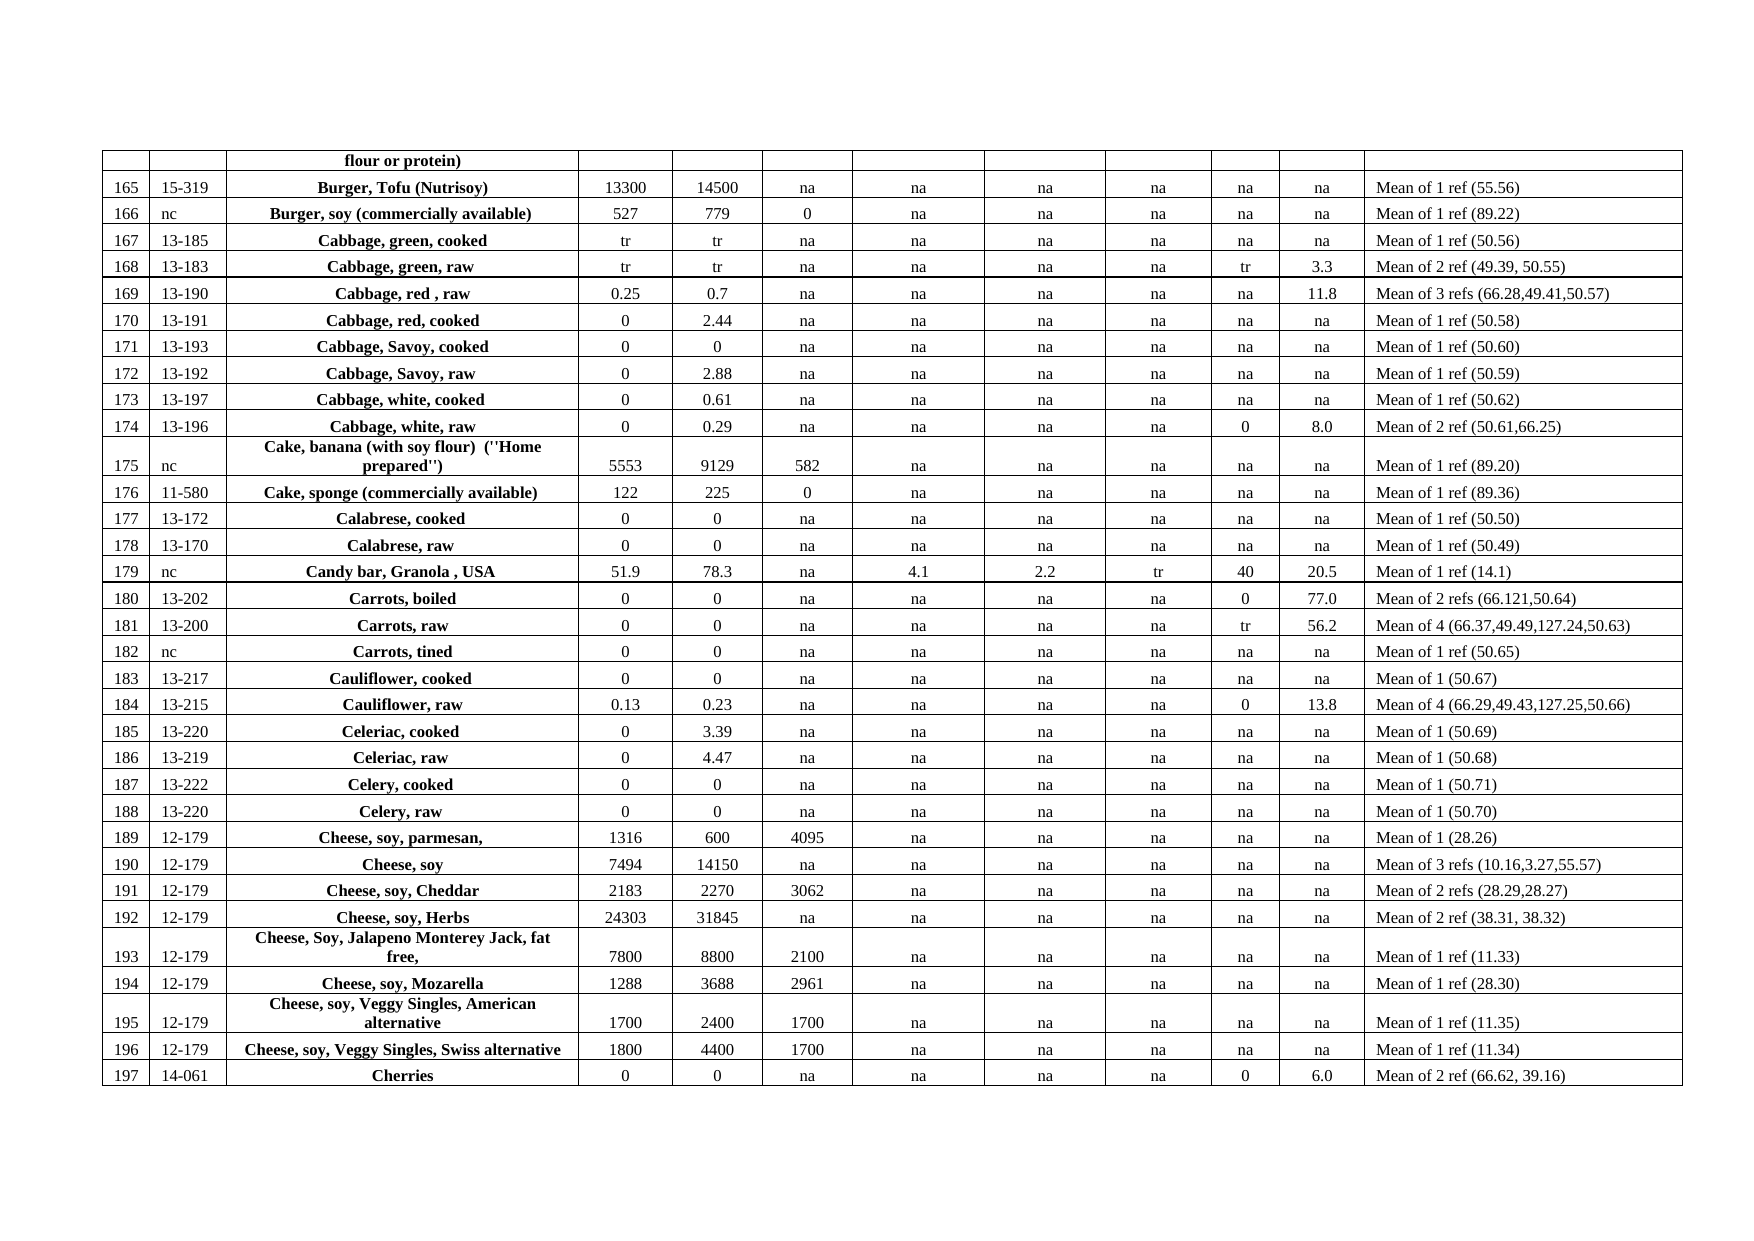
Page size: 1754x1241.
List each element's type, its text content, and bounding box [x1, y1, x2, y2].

table_cell 24303 [579, 901, 672, 927]
table_cell 0 [673, 529, 762, 555]
table_cell na [853, 476, 984, 502]
table_cell 2.88 [673, 357, 762, 383]
table_cell na [1212, 742, 1279, 767]
table_cell na [1212, 848, 1279, 874]
table_cell na [1280, 928, 1364, 966]
table_cell na [1280, 304, 1364, 329]
table_cell 13-222 [150, 769, 226, 794]
table_cell na [1212, 994, 1279, 1032]
table_cell Mean of 1 ref (11.35) [1365, 994, 1682, 1032]
table_cell Mean of 3 refs (66.28,49.41,50.57) [1365, 278, 1682, 303]
table_cell 12-179 [150, 901, 226, 927]
table_cell na [1280, 822, 1364, 847]
table_cell na [1212, 1033, 1279, 1059]
table_cell 78.3 [673, 556, 762, 581]
table_cell na [763, 715, 852, 741]
table_cell na [1280, 769, 1364, 794]
table_cell na [1212, 636, 1279, 661]
table_cell na [1280, 636, 1364, 661]
table_cell 0 [579, 304, 672, 329]
table_cell 4.1 [853, 556, 984, 581]
table_cell Cabbage, red , raw [227, 278, 578, 303]
table_cell [1365, 151, 1682, 170]
table_cell na [853, 994, 984, 1032]
table_cell 4095 [763, 822, 852, 847]
table_cell na [1106, 304, 1211, 329]
table_cell na [985, 529, 1105, 555]
table_cell na [853, 636, 984, 661]
table_cell Mean of 1 (28.26) [1365, 822, 1682, 847]
table_cell Cake, sponge (commercially available) [227, 476, 578, 502]
table_cell na [1212, 357, 1279, 383]
table_cell na [1106, 529, 1211, 555]
table_cell 171 [103, 331, 149, 356]
table_cell 11-580 [150, 476, 226, 502]
table_cell 191 [103, 875, 149, 900]
table_cell Mean of 1 (50.67) [1365, 662, 1682, 688]
table_cell 1288 [579, 967, 672, 993]
table_cell na [985, 689, 1105, 714]
table_cell na [763, 1060, 852, 1085]
table_cell 188 [103, 795, 149, 821]
table_cell na [985, 251, 1105, 276]
table_cell 13-202 [150, 583, 226, 608]
table_cell 40 [1212, 556, 1279, 581]
table_cell 0 [673, 636, 762, 661]
table_cell 13-191 [150, 304, 226, 329]
table_cell na [985, 1033, 1105, 1059]
table_cell 15-319 [150, 171, 226, 197]
table_cell 6.0 [1280, 1060, 1364, 1085]
table_cell na [985, 848, 1105, 874]
table_cell 3062 [763, 875, 852, 900]
table_cell tr [579, 224, 672, 250]
table_cell na [853, 848, 984, 874]
table_cell 3688 [673, 967, 762, 993]
table_cell na [763, 171, 852, 197]
table_cell Cheese, soy, Cheddar [227, 875, 578, 900]
table_cell na [1106, 636, 1211, 661]
table_cell 0.23 [673, 689, 762, 714]
table_cell na [1106, 1060, 1211, 1085]
table_cell Cauliflower, raw [227, 689, 578, 714]
table_cell na [853, 1033, 984, 1059]
table_cell na [763, 384, 852, 409]
table_cell 169 [103, 278, 149, 303]
table_cell Mean of 1 ref (50.58) [1365, 304, 1682, 329]
table_cell na [763, 331, 852, 356]
table_cell na [763, 689, 852, 714]
table_cell Cheese, soy, Mozarella [227, 967, 578, 993]
table_cell na [763, 609, 852, 634]
table_cell 13-192 [150, 357, 226, 383]
table_cell 189 [103, 822, 149, 847]
table_cell 0 [579, 357, 672, 383]
table_cell na [985, 967, 1105, 993]
table_cell na [1212, 875, 1279, 900]
table_cell na [1212, 715, 1279, 741]
table_cell na [1280, 384, 1364, 409]
table_cell na [853, 224, 984, 250]
table_cell na [763, 769, 852, 794]
table_cell na [853, 437, 984, 475]
table_cell nc [150, 437, 226, 475]
table_cell 0 [579, 583, 672, 608]
table_cell na [1280, 529, 1364, 555]
table_cell na [985, 224, 1105, 250]
table_cell na [1106, 1033, 1211, 1059]
table_cell na [763, 503, 852, 528]
table_cell na [853, 875, 984, 900]
table_cell 181 [103, 609, 149, 634]
table_cell Cheese, soy, parmesan, [227, 822, 578, 847]
table_cell 527 [579, 198, 672, 223]
table_cell 0 [1212, 1060, 1279, 1085]
table_cell Cheese, soy, Veggy Singles, American alternative [227, 994, 578, 1032]
table_cell Mean of 1 ref (50.62) [1365, 384, 1682, 409]
table_cell na [853, 689, 984, 714]
table_cell na [1212, 384, 1279, 409]
table_cell na [985, 198, 1105, 223]
table_cell 0 [673, 609, 762, 634]
table_cell Cabbage, Savoy, raw [227, 357, 578, 383]
table_cell na [985, 357, 1105, 383]
table_cell 184 [103, 689, 149, 714]
table_cell 0 [763, 476, 852, 502]
table_cell na [985, 994, 1105, 1032]
table_cell na [985, 715, 1105, 741]
table_cell 13.8 [1280, 689, 1364, 714]
table_cell na [1106, 198, 1211, 223]
table_cell na [985, 795, 1105, 821]
table_cell 0 [579, 384, 672, 409]
table_cell na [763, 742, 852, 767]
table_cell na [1280, 715, 1364, 741]
table_cell na [853, 384, 984, 409]
table_cell na [1106, 901, 1211, 927]
table_cell 167 [103, 224, 149, 250]
table_cell 0 [673, 1060, 762, 1085]
table_cell Mean of 1 ref (50.65) [1365, 636, 1682, 661]
table_cell tr [1212, 609, 1279, 634]
table_cell Mean of 1 ref (11.34) [1365, 1033, 1682, 1059]
table_cell na [1106, 967, 1211, 993]
table_cell 12-179 [150, 875, 226, 900]
table_cell na [853, 928, 984, 966]
table_cell 13-185 [150, 224, 226, 250]
table_cell [1280, 151, 1364, 170]
table_cell Cabbage, white, raw [227, 410, 578, 436]
table_cell na [985, 384, 1105, 409]
table_cell [673, 151, 762, 170]
table_cell na [763, 583, 852, 608]
table_cell 4400 [673, 1033, 762, 1059]
table_cell 185 [103, 715, 149, 741]
table_cell 13-183 [150, 251, 226, 276]
table_cell Cabbage, white, cooked [227, 384, 578, 409]
table_cell na [1212, 224, 1279, 250]
table_cell na [1280, 994, 1364, 1032]
table_cell Celery, cooked [227, 769, 578, 794]
table_cell 0.29 [673, 410, 762, 436]
table_cell Mean of 1 ref (50.50) [1365, 503, 1682, 528]
table_cell na [853, 278, 984, 303]
table_cell na [1106, 742, 1211, 767]
table_cell 1700 [763, 1033, 852, 1059]
table_cell 7800 [579, 928, 672, 966]
table_cell 1700 [763, 994, 852, 1032]
table_cell 166 [103, 198, 149, 223]
table_cell na [1212, 822, 1279, 847]
table_cell 11.8 [1280, 278, 1364, 303]
table_cell 0 [579, 529, 672, 555]
table_cell na [1212, 437, 1279, 475]
table_cell [150, 151, 226, 170]
table_cell na [985, 437, 1105, 475]
table_cell 0 [673, 795, 762, 821]
table_cell na [1212, 967, 1279, 993]
table_cell na [985, 662, 1105, 688]
table_cell 192 [103, 901, 149, 927]
table_cell 0 [579, 410, 672, 436]
table_cell 0.61 [673, 384, 762, 409]
table_cell na [763, 278, 852, 303]
table_cell 174 [103, 410, 149, 436]
table_cell 12-179 [150, 967, 226, 993]
table_cell 176 [103, 476, 149, 502]
table_cell 168 [103, 251, 149, 276]
table_cell tr [673, 224, 762, 250]
table_cell 56.2 [1280, 609, 1364, 634]
table_cell Cheese, soy [227, 848, 578, 874]
table_cell Mean of 2 ref (49.39, 50.55) [1365, 251, 1682, 276]
table_cell na [1280, 503, 1364, 528]
table_cell 77.0 [1280, 583, 1364, 608]
table_cell Mean of 2 ref (66.62, 39.16) [1365, 1060, 1682, 1085]
table_cell na [1106, 795, 1211, 821]
table_cell 2.44 [673, 304, 762, 329]
table_cell na [1280, 1033, 1364, 1059]
table_cell 1700 [579, 994, 672, 1032]
table_cell na [853, 198, 984, 223]
table_cell 0 [579, 1060, 672, 1085]
table_cell 582 [763, 437, 852, 475]
table_cell 14-061 [150, 1060, 226, 1085]
table_cell Mean of 1 ref (89.22) [1365, 198, 1682, 223]
table_cell Carrots, raw [227, 609, 578, 634]
table_cell na [1106, 928, 1211, 966]
table_cell na [763, 636, 852, 661]
table_cell Cabbage, green, raw [227, 251, 578, 276]
table_cell Cake, banana (with soy flour) (''Home prepared'') [227, 437, 578, 475]
table_cell na [985, 928, 1105, 966]
table_cell 51.9 [579, 556, 672, 581]
table_cell na [1280, 967, 1364, 993]
table_cell na [1106, 875, 1211, 900]
table_cell 0 [579, 609, 672, 634]
table_cell 0 [673, 662, 762, 688]
table_cell [1212, 151, 1279, 170]
table_cell na [1280, 171, 1364, 197]
table_cell 20.5 [1280, 556, 1364, 581]
table_cell na [1106, 171, 1211, 197]
table_cell Mean of 1 (50.70) [1365, 795, 1682, 821]
table_cell 180 [103, 583, 149, 608]
table_cell 0 [579, 636, 672, 661]
table_cell 13-219 [150, 742, 226, 767]
table_cell na [853, 967, 984, 993]
table_cell na [1280, 742, 1364, 767]
table_cell na [763, 410, 852, 436]
table_cell na [853, 331, 984, 356]
table_cell 13-217 [150, 662, 226, 688]
table_cell 182 [103, 636, 149, 661]
table_cell na [1280, 476, 1364, 502]
table_cell na [1106, 384, 1211, 409]
table_cell na [1280, 848, 1364, 874]
table_cell na [985, 171, 1105, 197]
table_cell tr [1212, 251, 1279, 276]
table_cell Carrots, tined [227, 636, 578, 661]
table_cell 14500 [673, 171, 762, 197]
table_cell na [1280, 901, 1364, 927]
table_cell Mean of 1 ref (50.59) [1365, 357, 1682, 383]
table_cell na [985, 875, 1105, 900]
table_cell na [985, 331, 1105, 356]
table_cell 0 [673, 583, 762, 608]
table_cell na [1280, 198, 1364, 223]
table_cell 179 [103, 556, 149, 581]
table_cell 0.7 [673, 278, 762, 303]
table_cell na [763, 901, 852, 927]
table_cell 8.0 [1280, 410, 1364, 436]
table_cell 2100 [763, 928, 852, 966]
table_cell Mean of 1 (50.69) [1365, 715, 1682, 741]
table_cell [103, 151, 149, 170]
table_cell na [985, 822, 1105, 847]
table_cell na [763, 357, 852, 383]
table_cell na [985, 1060, 1105, 1085]
table_cell na [1212, 901, 1279, 927]
table_cell na [1280, 331, 1364, 356]
table_cell Calabrese, cooked [227, 503, 578, 528]
table_cell na [1280, 357, 1364, 383]
table_cell na [1212, 476, 1279, 502]
table_cell na [763, 795, 852, 821]
table_cell na [1212, 529, 1279, 555]
table_cell Mean of 2 refs (66.121,50.64) [1365, 583, 1682, 608]
table_cell na [853, 529, 984, 555]
table_cell na [1280, 875, 1364, 900]
table_cell na [1106, 583, 1211, 608]
table_cell 175 [103, 437, 149, 475]
table_cell na [1280, 662, 1364, 688]
table_cell na [985, 304, 1105, 329]
table_cell na [763, 662, 852, 688]
table_cell Celeriac, cooked [227, 715, 578, 741]
table_cell 0 [763, 198, 852, 223]
table_cell na [853, 742, 984, 767]
table_cell 196 [103, 1033, 149, 1059]
table_cell 0 [673, 769, 762, 794]
table_cell 3.3 [1280, 251, 1364, 276]
table_cell na [853, 1060, 984, 1085]
table_cell 225 [673, 476, 762, 502]
table_cell tr [579, 251, 672, 276]
table_cell 173 [103, 384, 149, 409]
table_cell 0 [579, 331, 672, 356]
table_cell na [1106, 503, 1211, 528]
table_cell na [1106, 331, 1211, 356]
table_cell na [1106, 437, 1211, 475]
table_cell na [1106, 357, 1211, 383]
table_cell 0 [579, 662, 672, 688]
table_cell Mean of 2 ref (38.31, 38.32) [1365, 901, 1682, 927]
table_cell 13-190 [150, 278, 226, 303]
table_cell 170 [103, 304, 149, 329]
table_cell 13-220 [150, 715, 226, 741]
table_cell Mean of 1 ref (11.33) [1365, 928, 1682, 966]
table_cell 0 [1212, 583, 1279, 608]
table_cell na [1106, 822, 1211, 847]
table_cell Mean of 1 ref (14.1) [1365, 556, 1682, 581]
table_cell tr [1106, 556, 1211, 581]
table_cell 13-193 [150, 331, 226, 356]
table_cell na [763, 304, 852, 329]
table_cell na [853, 822, 984, 847]
table_cell 0 [1212, 689, 1279, 714]
table_cell na [763, 556, 852, 581]
table_cell Cheese, Soy, Jalapeno Monterey Jack, fat free, [227, 928, 578, 966]
table_cell na [1106, 848, 1211, 874]
table_cell na [1106, 769, 1211, 794]
table_cell na [985, 769, 1105, 794]
table_cell na [853, 769, 984, 794]
table_cell na [1106, 224, 1211, 250]
table_cell 13-200 [150, 609, 226, 634]
table_cell 193 [103, 928, 149, 966]
table_cell na [1106, 476, 1211, 502]
table_cell 0 [579, 503, 672, 528]
table_cell na [853, 609, 984, 634]
table_cell [985, 151, 1105, 170]
table_cell na [763, 224, 852, 250]
table_cell Celery, raw [227, 795, 578, 821]
table_cell 0 [673, 503, 762, 528]
table_cell na [1106, 278, 1211, 303]
table_cell na [1212, 795, 1279, 821]
table_cell 0 [673, 331, 762, 356]
table_cell na [1212, 278, 1279, 303]
table_cell Mean of 3 refs (10.16,3.27,55.57) [1365, 848, 1682, 874]
table_cell 186 [103, 742, 149, 767]
table_cell na [763, 848, 852, 874]
table_cell na [1106, 994, 1211, 1032]
table_cell na [853, 357, 984, 383]
table_cell na [853, 171, 984, 197]
table_cell 3.39 [673, 715, 762, 741]
table_cell na [1280, 224, 1364, 250]
table_cell 13-170 [150, 529, 226, 555]
table_cell 12-179 [150, 928, 226, 966]
table_cell Cheese, soy, Herbs [227, 901, 578, 927]
table_cell 2961 [763, 967, 852, 993]
table_cell 13300 [579, 171, 672, 197]
table_cell 0.13 [579, 689, 672, 714]
table_cell 779 [673, 198, 762, 223]
table_cell 172 [103, 357, 149, 383]
table_cell Cauliflower, cooked [227, 662, 578, 688]
table_cell na [985, 742, 1105, 767]
table_cell 2400 [673, 994, 762, 1032]
table_cell nc [150, 636, 226, 661]
table_cell na [1106, 410, 1211, 436]
table_cell na [985, 636, 1105, 661]
table_cell Cabbage, Savoy, cooked [227, 331, 578, 356]
table_cell na [985, 503, 1105, 528]
table_cell 165 [103, 171, 149, 197]
table_cell 4.47 [673, 742, 762, 767]
table_cell [853, 151, 984, 170]
table_cell 122 [579, 476, 672, 502]
table_cell na [985, 278, 1105, 303]
table_cell Carrots, boiled [227, 583, 578, 608]
table_cell na [985, 609, 1105, 634]
table_cell 194 [103, 967, 149, 993]
table_cell 1316 [579, 822, 672, 847]
table_cell 1800 [579, 1033, 672, 1059]
table_cell [763, 151, 852, 170]
table_cell Burger, soy (commercially available) [227, 198, 578, 223]
table_cell na [1106, 609, 1211, 634]
table_cell na [1212, 662, 1279, 688]
table_cell na [853, 410, 984, 436]
table_cell na [853, 503, 984, 528]
table_cell na [763, 251, 852, 276]
table_cell na [853, 901, 984, 927]
table_cell Mean of 2 refs (28.29,28.27) [1365, 875, 1682, 900]
table_cell 600 [673, 822, 762, 847]
table_cell 13-215 [150, 689, 226, 714]
table_cell 0.25 [579, 278, 672, 303]
table_cell na [985, 901, 1105, 927]
table_cell flour or protein) [227, 151, 578, 170]
table_cell na [1212, 331, 1279, 356]
table_cell 187 [103, 769, 149, 794]
table_cell na [853, 304, 984, 329]
table_cell [1106, 151, 1211, 170]
table_cell 178 [103, 529, 149, 555]
table_cell 12-179 [150, 994, 226, 1032]
table_cell na [763, 529, 852, 555]
table_cell na [853, 251, 984, 276]
table_cell 0 [1212, 410, 1279, 436]
table_cell na [1106, 689, 1211, 714]
table_cell na [853, 583, 984, 608]
table_cell na [1106, 662, 1211, 688]
table_cell Cherries [227, 1060, 578, 1085]
table_cell 13-196 [150, 410, 226, 436]
table_cell 177 [103, 503, 149, 528]
table_cell Mean of 1 ref (50.60) [1365, 331, 1682, 356]
table_cell na [853, 662, 984, 688]
table_cell Mean of 2 ref (50.61,66.25) [1365, 410, 1682, 436]
table_cell 190 [103, 848, 149, 874]
table_cell 197 [103, 1060, 149, 1085]
table_cell Mean of 1 ref (89.20) [1365, 437, 1682, 475]
table_cell Cabbage, green, cooked [227, 224, 578, 250]
table_cell Mean of 1 ref (28.30) [1365, 967, 1682, 993]
table_cell 13-172 [150, 503, 226, 528]
table_cell 7494 [579, 848, 672, 874]
table_cell na [1212, 503, 1279, 528]
table_cell 0 [579, 742, 672, 767]
table_cell nc [150, 556, 226, 581]
table_cell 183 [103, 662, 149, 688]
table_cell Mean of 1 ref (55.56) [1365, 171, 1682, 197]
table_cell Celeriac, raw [227, 742, 578, 767]
table_cell na [1212, 928, 1279, 966]
table_cell na [985, 410, 1105, 436]
table_cell na [1106, 715, 1211, 741]
table_cell 0 [579, 715, 672, 741]
table_cell Mean of 4 (66.29,49.43,127.25,50.66) [1365, 689, 1682, 714]
table_cell na [1212, 769, 1279, 794]
table_cell na [985, 476, 1105, 502]
table_cell na [853, 715, 984, 741]
table_cell nc [150, 198, 226, 223]
table_cell 0 [579, 795, 672, 821]
table_cell 12-179 [150, 822, 226, 847]
table_cell Calabrese, raw [227, 529, 578, 555]
table_cell 31845 [673, 901, 762, 927]
table_cell 12-179 [150, 848, 226, 874]
table_cell Mean of 1 (50.71) [1365, 769, 1682, 794]
table_cell 14150 [673, 848, 762, 874]
table_cell 5553 [579, 437, 672, 475]
table_cell Mean of 1 ref (89.36) [1365, 476, 1682, 502]
table_cell Cabbage, red, cooked [227, 304, 578, 329]
table_cell 2183 [579, 875, 672, 900]
table_cell na [1212, 304, 1279, 329]
table_cell 8800 [673, 928, 762, 966]
table_cell 13-197 [150, 384, 226, 409]
table_cell Candy bar, Granola , USA [227, 556, 578, 581]
table_cell 12-179 [150, 1033, 226, 1059]
table_cell [579, 151, 672, 170]
table_cell Mean of 1 ref (50.56) [1365, 224, 1682, 250]
table_cell 9129 [673, 437, 762, 475]
table_cell na [1280, 795, 1364, 821]
table_cell 195 [103, 994, 149, 1032]
table_cell na [1212, 171, 1279, 197]
table_cell Mean of 1 ref (50.49) [1365, 529, 1682, 555]
table_cell 0 [579, 769, 672, 794]
table_cell tr [673, 251, 762, 276]
table_cell na [1280, 437, 1364, 475]
table_cell na [853, 795, 984, 821]
table_cell na [1106, 251, 1211, 276]
table_cell na [985, 583, 1105, 608]
table_cell 2270 [673, 875, 762, 900]
table_cell Mean of 4 (66.37,49.49,127.24,50.63) [1365, 609, 1682, 634]
table_cell Cheese, soy, Veggy Singles, Swiss alternative [227, 1033, 578, 1059]
table_cell 13-220 [150, 795, 226, 821]
table_cell Burger, Tofu (Nutrisoy) [227, 171, 578, 197]
table_cell 2.2 [985, 556, 1105, 581]
table_cell na [1212, 198, 1279, 223]
table_cell Mean of 1 (50.68) [1365, 742, 1682, 767]
